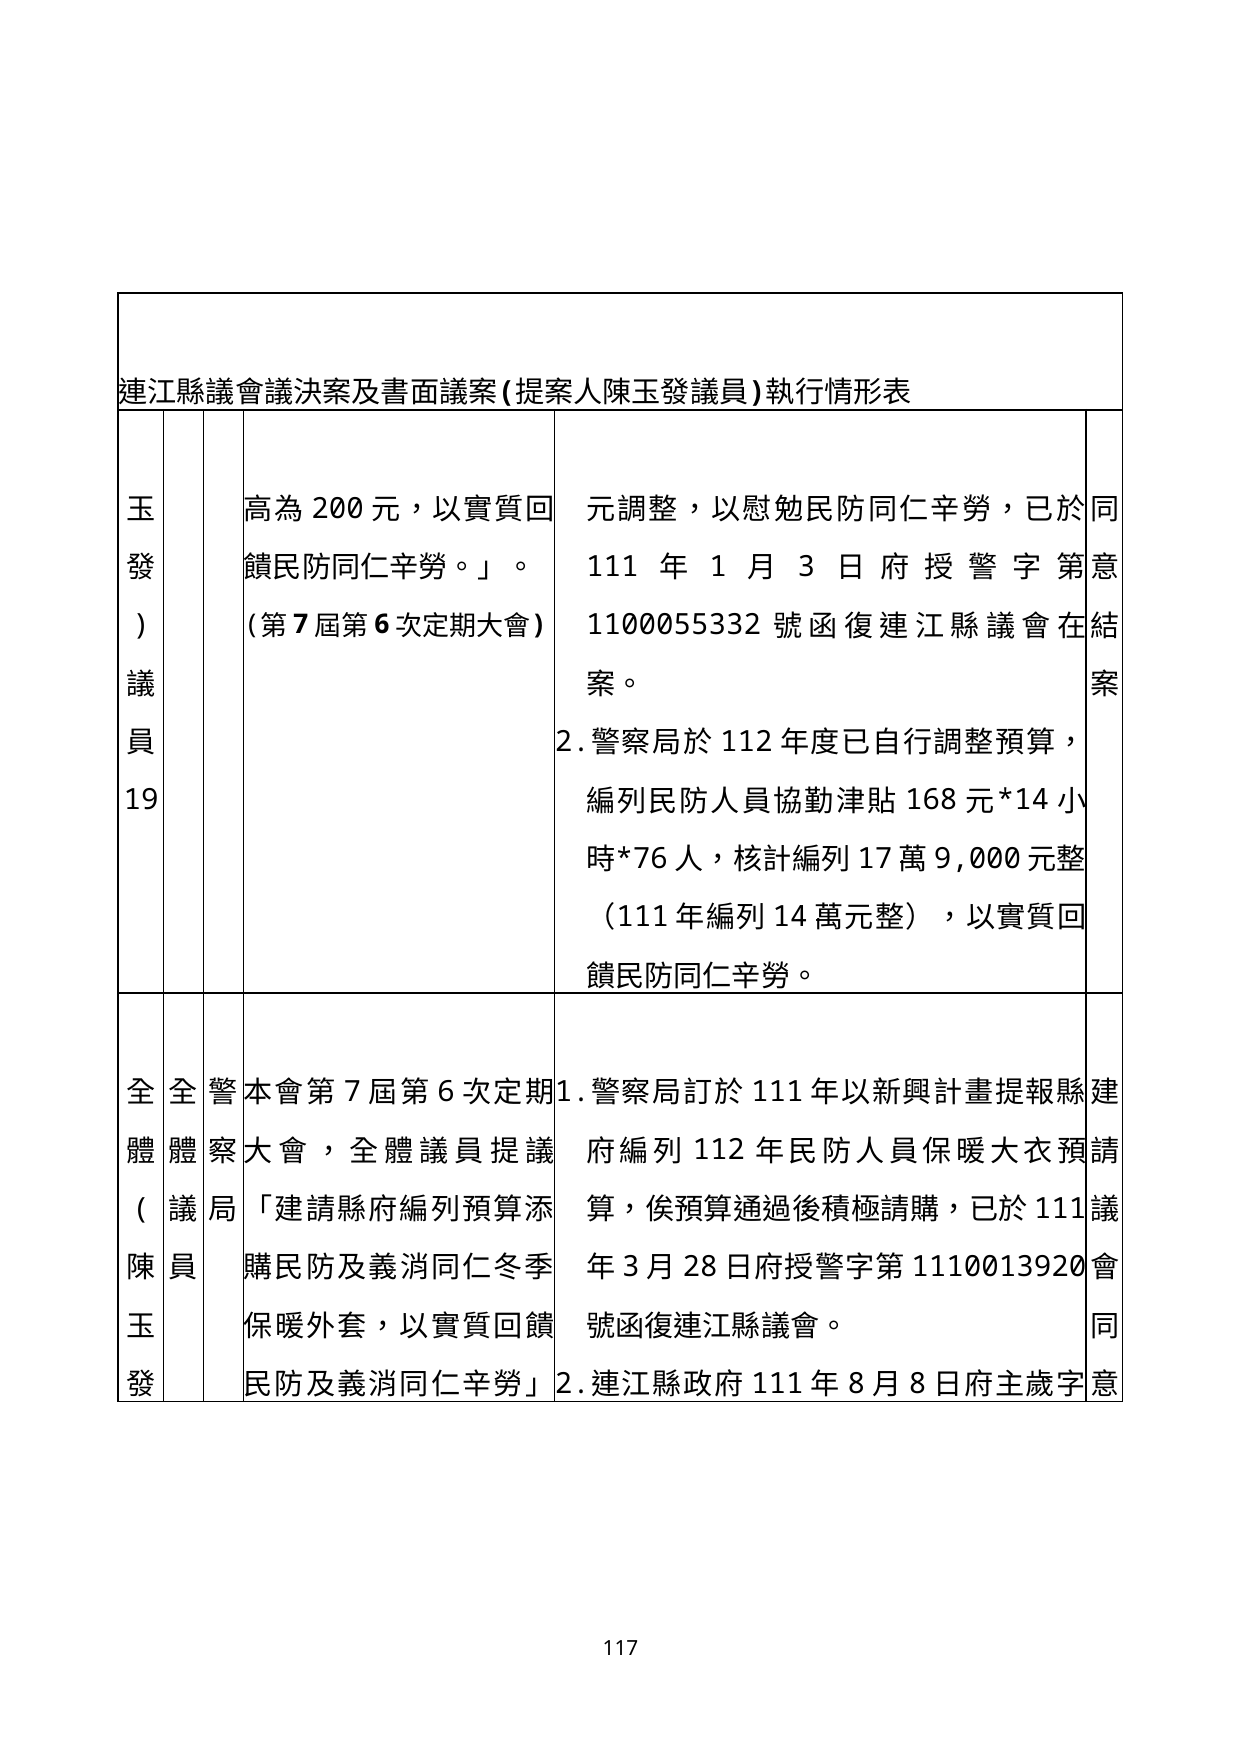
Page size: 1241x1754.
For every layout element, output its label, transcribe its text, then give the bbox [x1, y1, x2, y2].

table_cell 全體(陳玉發 [119, 994, 163, 1401]
table_cell 全體議員 [164, 994, 203, 1401]
table_cell [204, 411, 243, 992]
table_header 連江縣議會議決案及書面議案(提案人陳玉發議員)執行情形表 [119, 294, 1122, 409]
table_cell 高為200元，以實質回饋民防同仁辛勞。」。 (第7屆第6次定期大會) [244, 411, 554, 992]
table_cell 建請議會同意 [1087, 994, 1122, 1401]
table_cell [164, 411, 203, 992]
table_cell 同意結案 [1087, 411, 1122, 992]
table_cell 警察局 [204, 994, 243, 1401]
table_cell 玉發)議員19 [119, 411, 163, 992]
table_cell 1.警察局訂於111年以新興計畫提報縣府編列112年民防人員保暖大衣預算，俟預算通過後積極請購，已於111年3月28日府授警字第1110013920號函復連江縣議會。 2.連江縣政府111年8月8日府主歲字 [555, 994, 1085, 1401]
table_cell 本會第7屆第6次定期大會，全體議員提議「建請縣府編列預算添購民防及義消同仁冬季保暖外套，以實質回饋民防及義消同仁辛勞」 [244, 994, 554, 1401]
table_cell 元調整，以慰勉民防同仁辛勞，已於111年1月3日府授警字第1100055332號函復連江縣議會在案。 2.警察局於112年度已自行調整預算，編列民防人員協勤津貼168元*14小時*76人，核計編列17萬9,000元整（111年編列14萬元整），以實質回饋民防同仁辛勞。 [555, 411, 1085, 992]
